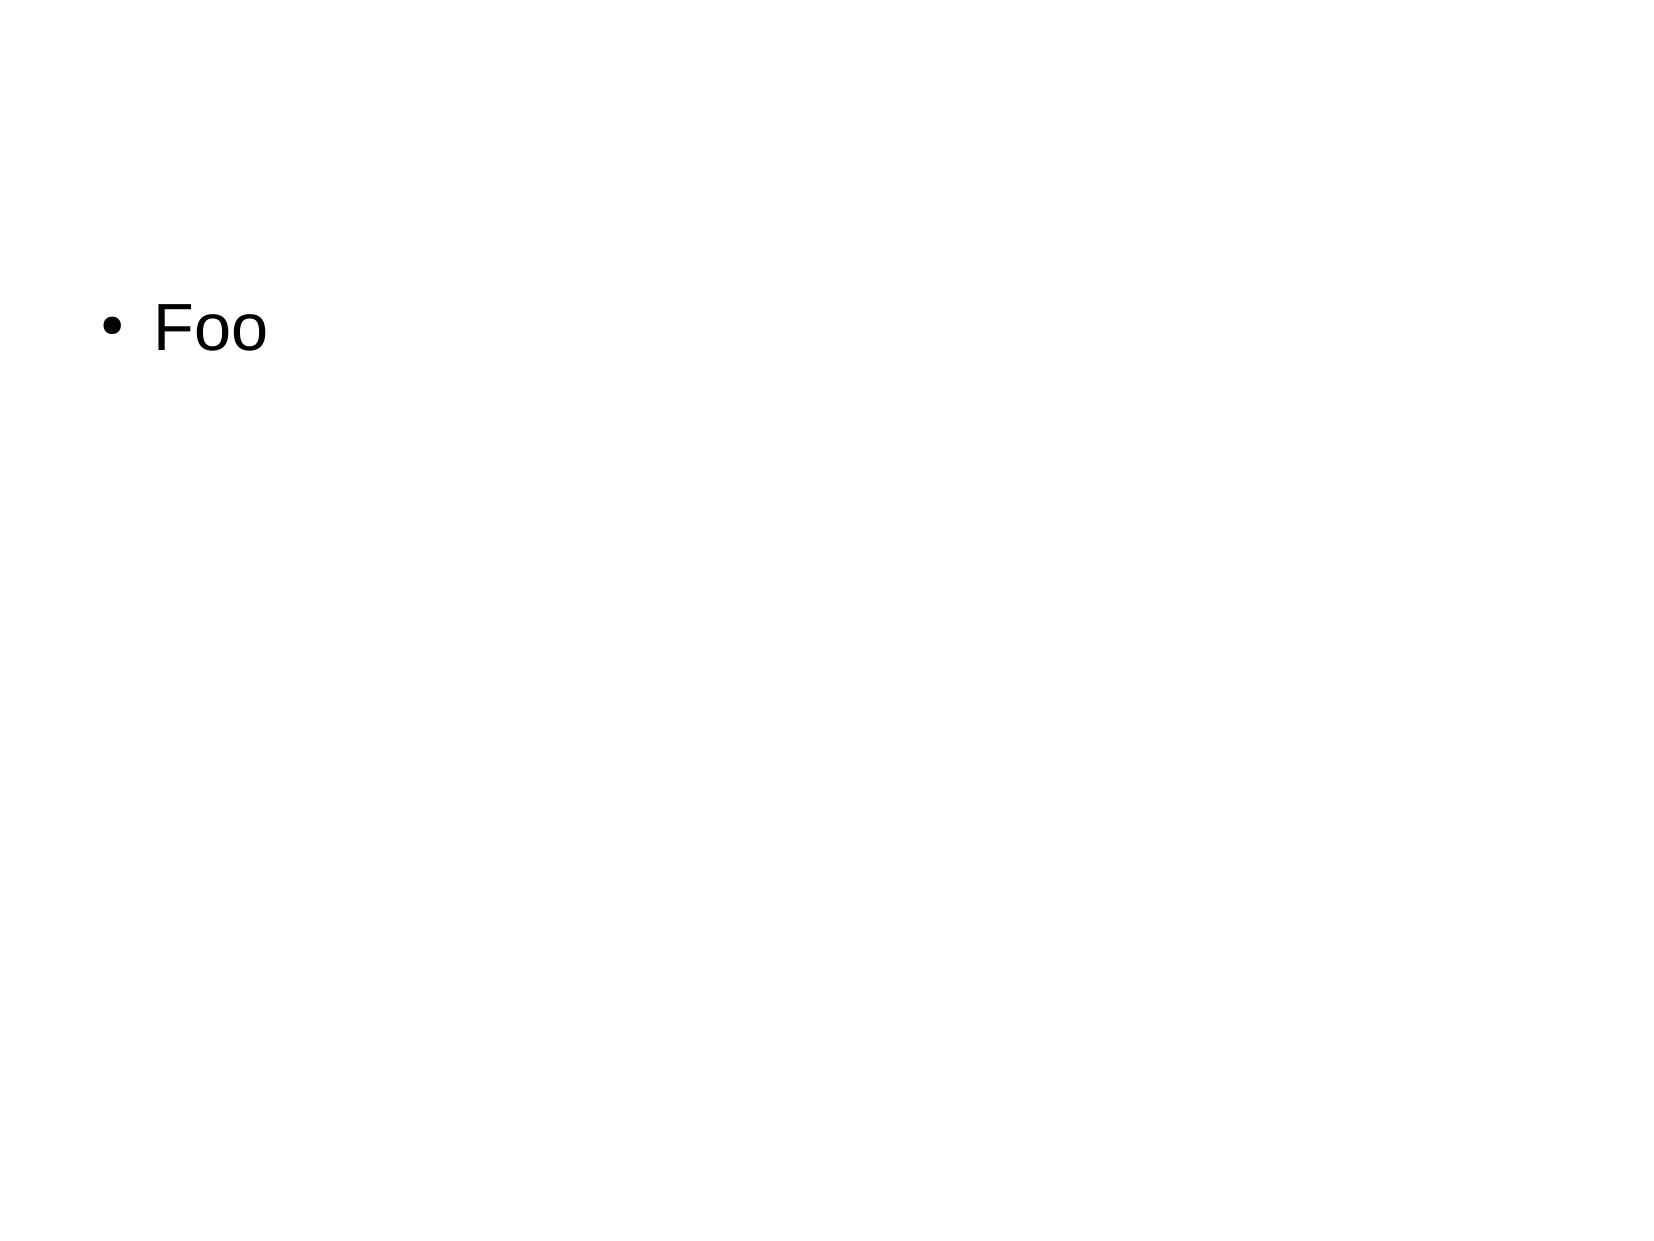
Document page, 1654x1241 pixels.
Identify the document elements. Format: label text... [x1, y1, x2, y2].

list Foo [82, 290, 1571, 1010]
